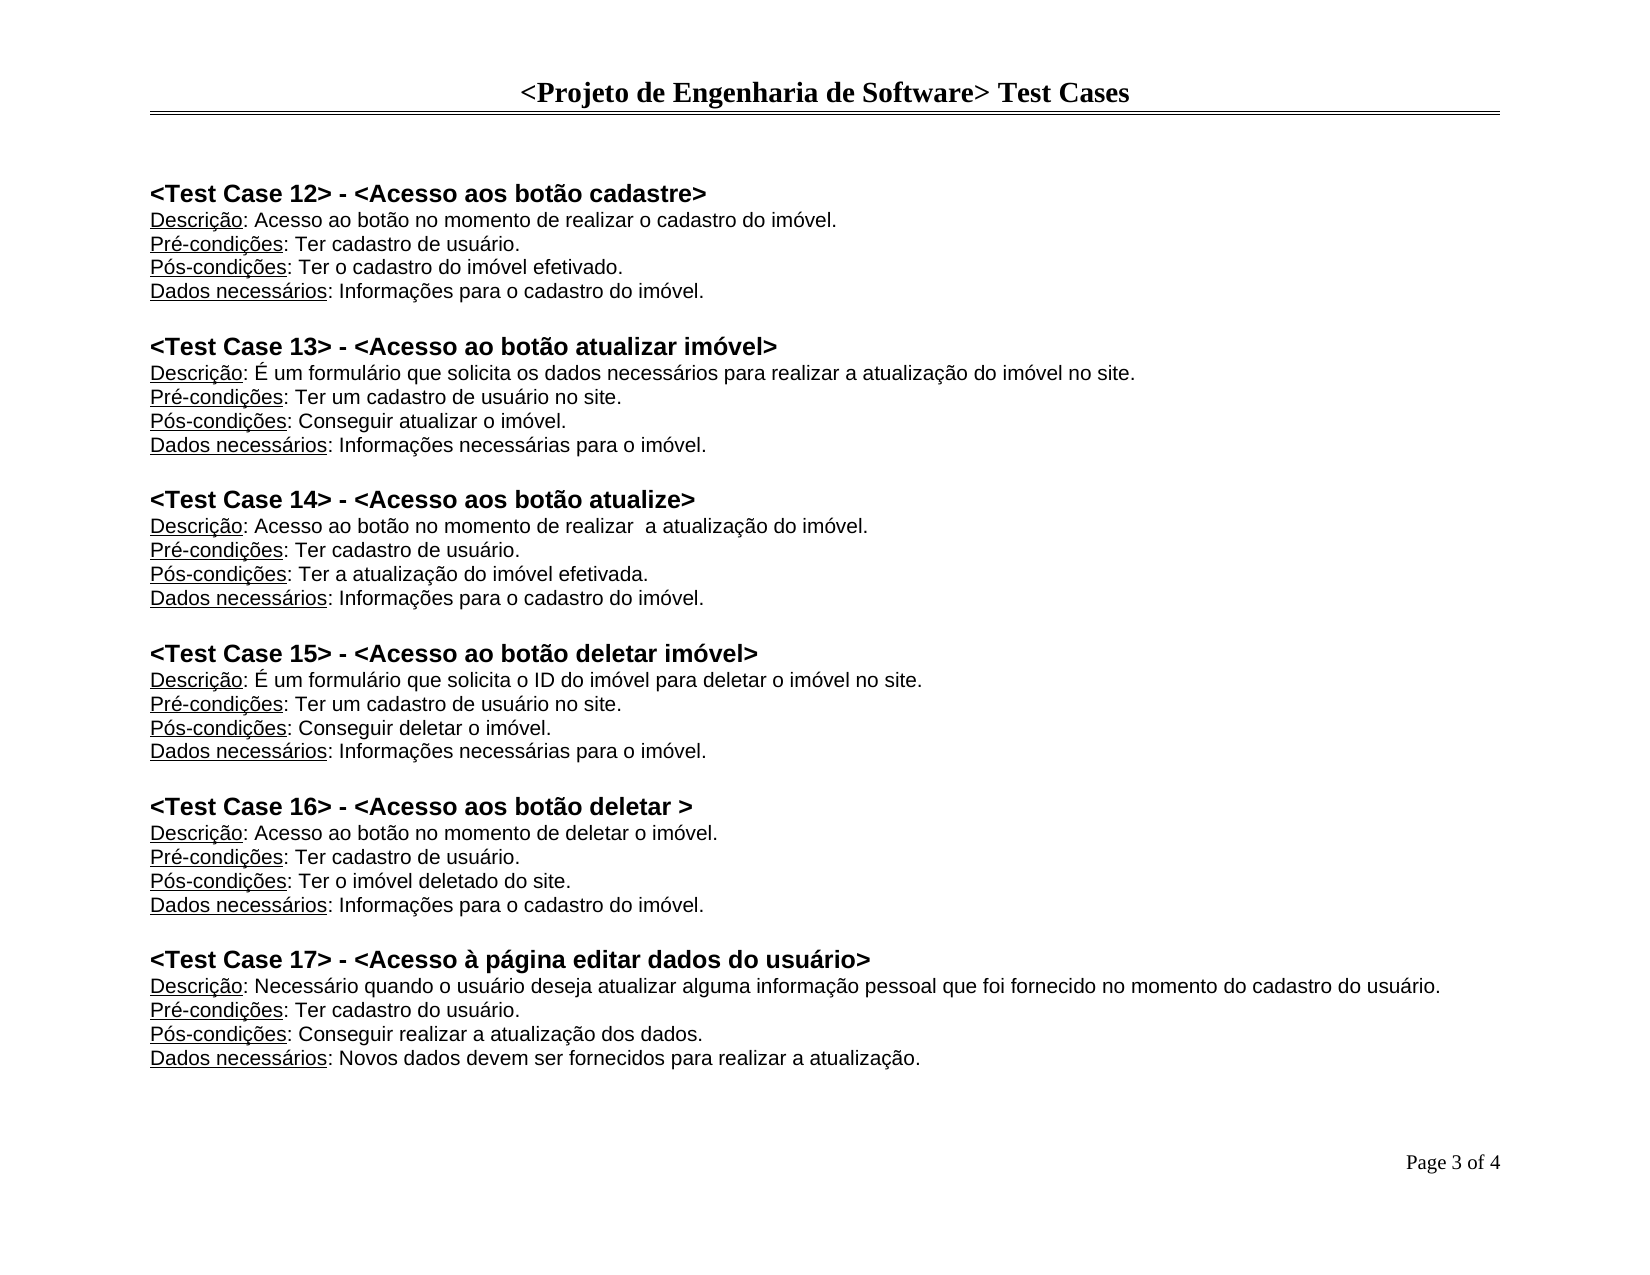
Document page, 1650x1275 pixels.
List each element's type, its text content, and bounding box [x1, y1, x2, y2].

text Dados necessários: Informações para o cadastro do imóvel. [150, 586, 1500, 610]
text Dados necessários: Informações necessárias para o imóvel. [150, 433, 1500, 457]
text Pré-condições: Ter cadastro de usuário. [150, 231, 1500, 255]
text <Test Case 17> - <Acesso à página editar dados do usuário> [150, 945, 1500, 974]
text Pós-condições: Conseguir realizar a atualização dos dados. [150, 1022, 1500, 1046]
text Descrição: Acesso ao botão no momento de realizar a atualização do imóvel. [150, 514, 1500, 538]
text Pré-condições: Ter cadastro de usuário. [150, 538, 1500, 562]
text Pré-condições: Ter cadastro de usuário. [150, 845, 1500, 869]
text Descrição: É um formulário que solicita os dados necessários para realizar a atualização do imóvel no site. [150, 361, 1500, 385]
text Dados necessários: Informações necessárias para o imóvel. [150, 739, 1500, 763]
text <Test Case 12> - <Acesso aos botão cadastre> [150, 179, 1500, 207]
text Pós-condições: Ter o imóvel deletado do site. [150, 869, 1500, 893]
text Pré-condições: Ter um cadastro de usuário no site. [150, 385, 1500, 409]
text Descrição: Necessário quando o usuário deseja atualizar alguma informação pessoal que foi fornecido no momento do cadastro do usuário. [150, 974, 1500, 998]
text <Test Case 14> - <Acesso aos botão atualize> [150, 485, 1500, 514]
text <Test Case 16> - <Acesso aos botão deletar > [150, 792, 1500, 821]
text Descrição: Acesso ao botão no momento de realizar o cadastro do imóvel. [150, 207, 1500, 231]
text Pré-condições: Ter cadastro do usuário. [150, 998, 1500, 1022]
text Descrição: Acesso ao botão no momento de deletar o imóvel. [150, 821, 1500, 845]
text Pré-condições: Ter um cadastro de usuário no site. [150, 691, 1500, 715]
text <Test Case 13> - <Acesso ao botão atualizar imóvel> [150, 332, 1500, 361]
text Pós-condições: Ter a atualização do imóvel efetivada. [150, 562, 1500, 586]
text Dados necessários: Novos dados devem ser fornecidos para realizar a atualização. [150, 1046, 1500, 1070]
text Pós-condições: Conseguir atualizar o imóvel. [150, 409, 1500, 433]
text Pós-condições: Ter o cadastro do imóvel efetivado. [150, 255, 1500, 279]
text Descrição: É um formulário que solicita o ID do imóvel para deletar o imóvel no site. [150, 667, 1500, 691]
text Dados necessários: Informações para o cadastro do imóvel. [150, 893, 1500, 917]
text <Test Case 15> - <Acesso ao botão deletar imóvel> [150, 639, 1500, 667]
text Pós-condições: Conseguir deletar o imóvel. [150, 715, 1500, 739]
text Dados necessários: Informações para o cadastro do imóvel. [150, 279, 1500, 303]
